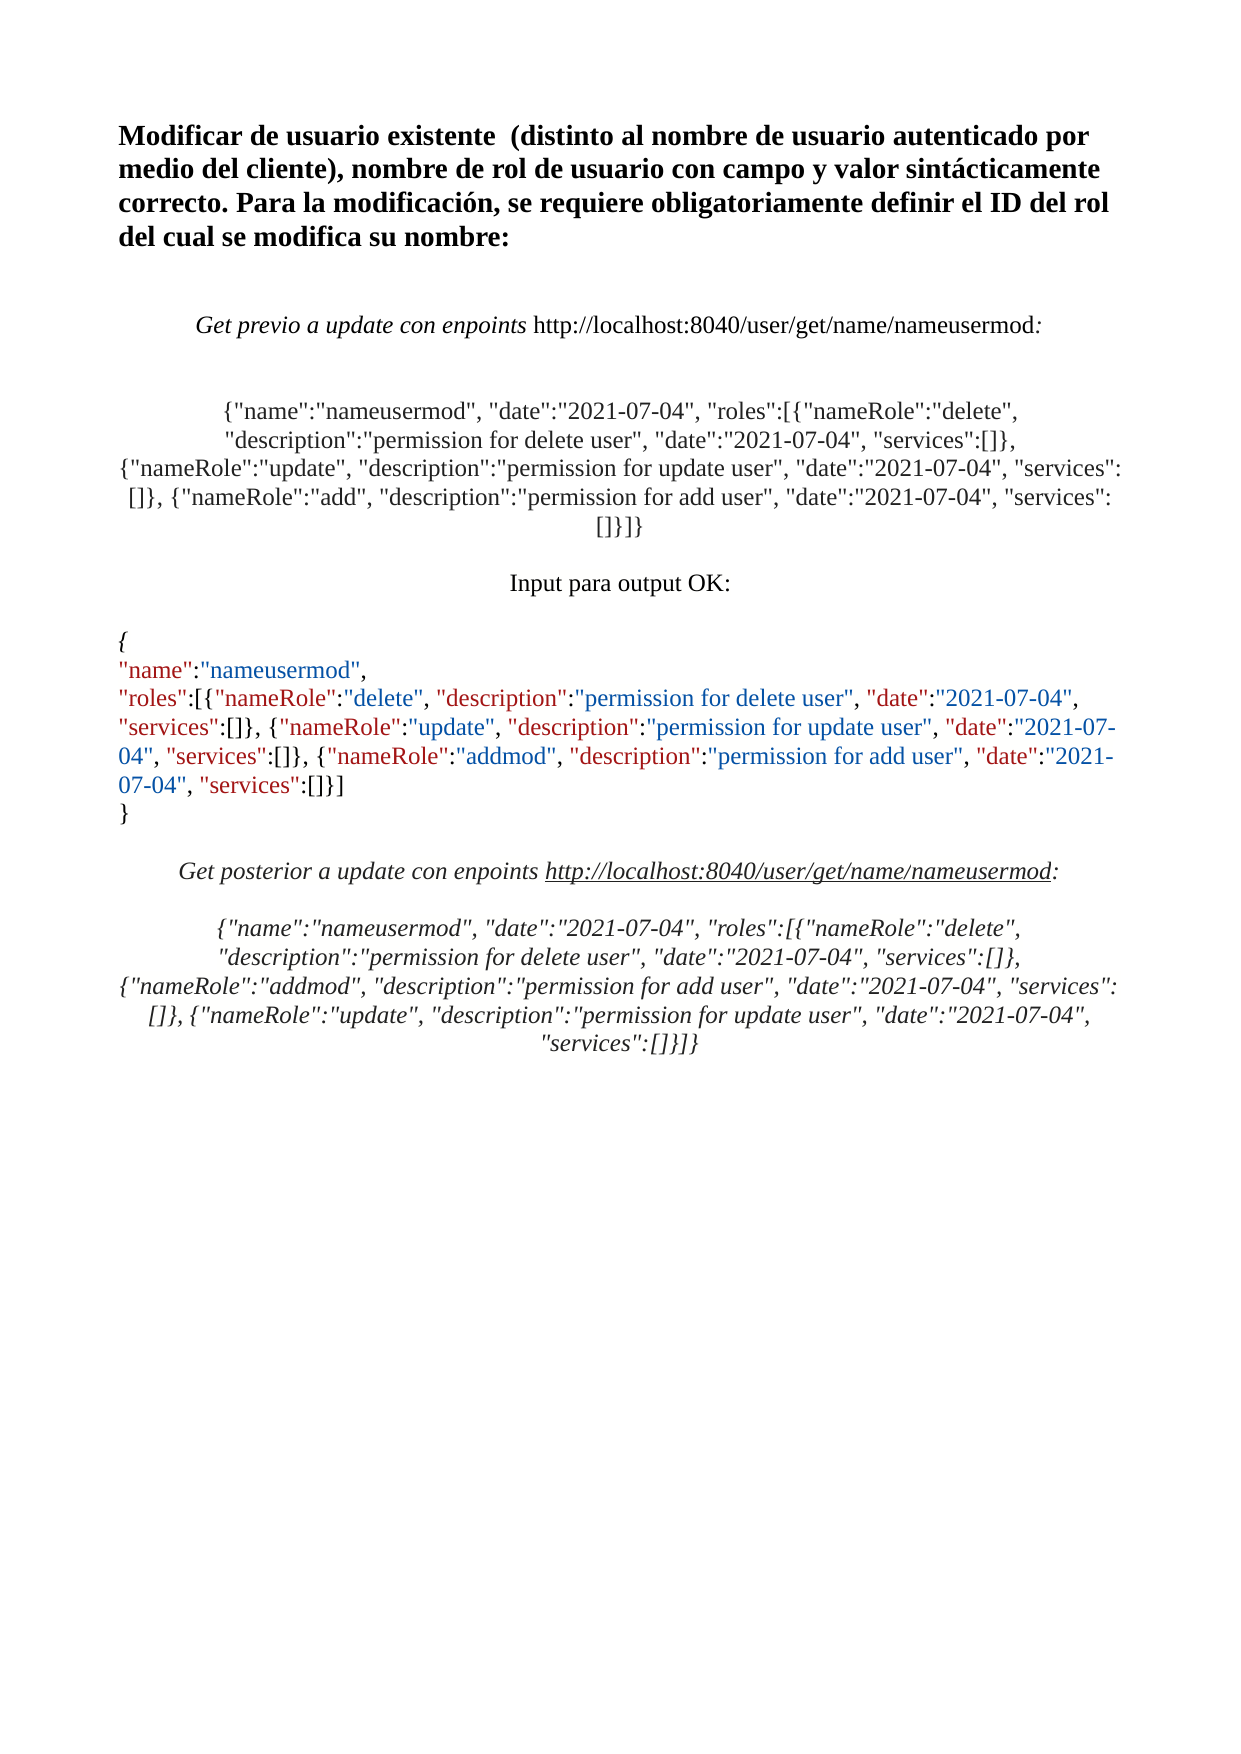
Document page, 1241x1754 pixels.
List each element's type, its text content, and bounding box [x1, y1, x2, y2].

text } [118, 798, 1122, 827]
text Input para output OK: [118, 568, 1122, 597]
text Get previo a update con enpoints http://localhost:8040/user/get/name/nameusermod: [118, 310, 1122, 338]
text "name":"nameusermod", [118, 655, 1122, 683]
text "roles":[{"nameRole":"delete", "description":"permission for delete user", "date":"2021-07-04", "services":[]}, {"nameRole":"update", "description":"permission for update user", "date":"2021-07-04", "services":[]}, {"nameRole":"addmod", "description":"permission for add user", "date":"2021-07-04", "services":[]}] [118, 683, 1122, 798]
text {"name":"nameusermod", "date":"2021-07-04", "roles":[{"nameRole":"delete", "description":"permission for delete user", "date":"2021-07-04", "services":[]}, {"nameRole":"update", "description":"permission for update user", "date":"2021-07-04", "services":[]}, {"nameRole":"add", "description":"permission for add user", "date":"2021-07-04", "services":[]}]} [118, 396, 1122, 540]
text {"name":"nameusermod", "date":"2021-07-04", "roles":[{"nameRole":"delete", "description":"permission for delete user", "date":"2021-07-04", "services":[]}, {"nameRole":"addmod", "description":"permission for add user", "date":"2021-07-04", "services":[]}, {"nameRole":"update", "description":"permission for update user", "date":"2021-07-04", "services":[]}]} [118, 913, 1122, 1057]
text Get posterior a update con enpoints http://localhost:8040/user/get/name/nameusermod: [118, 856, 1122, 885]
text { [118, 626, 1122, 655]
text Modificar de usuario existente (distinto al nombre de usuario autenticado por medio del cliente), nombre de rol de usuario con campo y valor sintácticamente correcto. Para la modificación, se requiere obligatoriamente definir el ID del rol del cual se modifica su nombre: [118, 118, 1122, 252]
